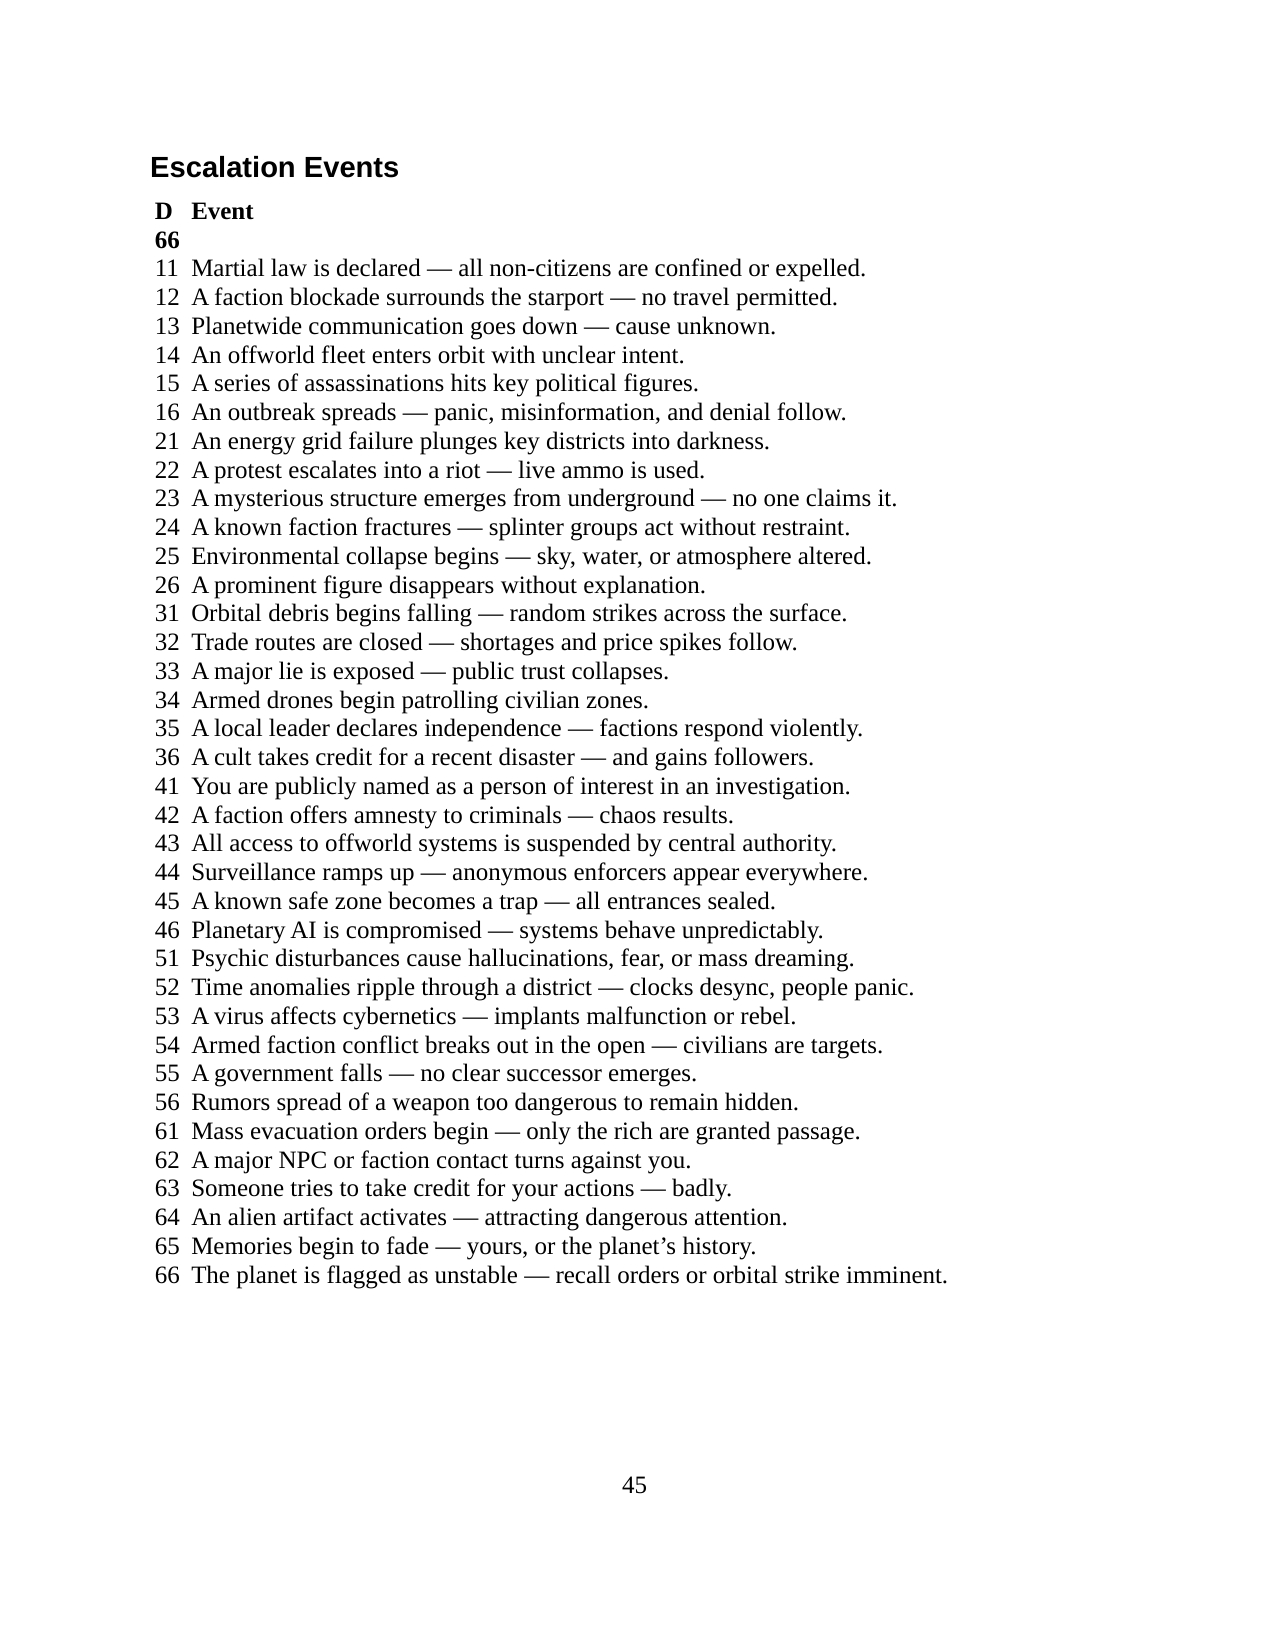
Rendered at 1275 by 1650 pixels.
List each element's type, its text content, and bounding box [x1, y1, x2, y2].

table_cell An alien artifact activates — attracting dangerous attention. [186, 1202, 1125, 1231]
table_cell 41 [150, 771, 186, 800]
table_cell Someone tries to take credit for your actions — badly. [186, 1174, 1125, 1202]
table_cell 55 [150, 1059, 186, 1087]
table_cell 51 [150, 944, 186, 972]
table_cell Orbital debris begins falling — random strikes across the surface. [186, 599, 1125, 627]
table_cell A cult takes credit for a recent disaster — and gains followers. [186, 742, 1125, 771]
table_cell 25 [150, 541, 186, 570]
table_cell A faction blockade surrounds the starport — no travel permitted. [186, 282, 1125, 311]
table_cell 34 [150, 685, 186, 713]
table_cell 52 [150, 972, 186, 1001]
table_cell A mysterious structure emerges from underground — no one claims it. [186, 484, 1125, 512]
table_cell 15 [150, 369, 186, 397]
table_cell A major lie is exposed — public trust collapses. [186, 656, 1125, 685]
table_cell 46 [150, 915, 186, 943]
table_cell An offworld fleet enters orbit with unclear intent. [186, 340, 1125, 368]
table_cell An outbreak spreads — panic, misinformation, and denial follow. [186, 397, 1125, 426]
table_cell 13 [150, 311, 186, 340]
table_cell 42 [150, 800, 186, 828]
table_cell 26 [150, 570, 186, 598]
subtitle Escalation Events [150, 150, 1125, 183]
table_cell 35 [150, 714, 186, 742]
table_header Event [186, 196, 1125, 253]
table_cell 36 [150, 742, 186, 771]
table_cell 24 [150, 512, 186, 541]
table_cell 11 [150, 254, 186, 282]
table_cell A major NPC or faction contact turns against you. [186, 1145, 1125, 1173]
table_cell 21 [150, 426, 186, 455]
table_cell 44 [150, 857, 186, 886]
table_cell 22 [150, 455, 186, 483]
table_cell 63 [150, 1174, 186, 1202]
table_cell Memories begin to fade — yours, or the planet’s history. [186, 1231, 1125, 1260]
table_cell Planetwide communication goes down — cause unknown. [186, 311, 1125, 340]
table_cell 43 [150, 829, 186, 857]
table_cell Trade routes are closed — shortages and price spikes follow. [186, 627, 1125, 656]
table_cell All access to offworld systems is suspended by central authority. [186, 829, 1125, 857]
table_header D66 [150, 196, 186, 253]
table_cell 66 [150, 1260, 186, 1288]
table_cell 61 [150, 1116, 186, 1145]
table_cell Martial law is declared — all non-citizens are confined or expelled. [186, 254, 1125, 282]
table_cell The planet is flagged as unstable — recall orders or orbital strike imminent. [186, 1260, 1125, 1288]
table_cell 53 [150, 1001, 186, 1030]
table_cell 65 [150, 1231, 186, 1260]
table_cell Planetary AI is compromised — systems behave unpredictably. [186, 915, 1125, 943]
table_cell 56 [150, 1087, 186, 1116]
table_cell An energy grid failure plunges key districts into darkness. [186, 426, 1125, 455]
table_cell 62 [150, 1145, 186, 1173]
table_cell 31 [150, 599, 186, 627]
table_cell Mass evacuation orders begin — only the rich are granted passage. [186, 1116, 1125, 1145]
table_cell A virus affects cybernetics — implants malfunction or rebel. [186, 1001, 1125, 1030]
table_cell Rumors spread of a weapon too dangerous to remain hidden. [186, 1087, 1125, 1116]
table_cell 16 [150, 397, 186, 426]
table_cell A prominent figure disappears without explanation. [186, 570, 1125, 598]
table_cell 12 [150, 282, 186, 311]
table_cell 14 [150, 340, 186, 368]
table_cell 45 [150, 886, 186, 915]
table_cell You are publicly named as a person of interest in an investigation. [186, 771, 1125, 800]
table_cell Environmental collapse begins — sky, water, or atmosphere altered. [186, 541, 1125, 570]
table_cell A known faction fractures — splinter groups act without restraint. [186, 512, 1125, 541]
table_cell 32 [150, 627, 186, 656]
table_cell Surveillance ramps up — anonymous enforcers appear everywhere. [186, 857, 1125, 886]
table_cell A faction offers amnesty to criminals — chaos results. [186, 800, 1125, 828]
table_cell Time anomalies ripple through a district — clocks desync, people panic. [186, 972, 1125, 1001]
table_cell 23 [150, 484, 186, 512]
table_cell 54 [150, 1030, 186, 1058]
table_cell A known safe zone becomes a trap — all entrances sealed. [186, 886, 1125, 915]
table_cell Armed faction conflict breaks out in the open — civilians are targets. [186, 1030, 1125, 1058]
table_cell A local leader declares independence — factions respond violently. [186, 714, 1125, 742]
table_cell 33 [150, 656, 186, 685]
table_cell A series of assassinations hits key political figures. [186, 369, 1125, 397]
table_cell Armed drones begin patrolling civilian zones. [186, 685, 1125, 713]
table_cell A government falls — no clear successor emerges. [186, 1059, 1125, 1087]
table_cell A protest escalates into a riot — live ammo is used. [186, 455, 1125, 483]
table_cell Psychic disturbances cause hallucinations, fear, or mass dreaming. [186, 944, 1125, 972]
table_cell 64 [150, 1202, 186, 1231]
